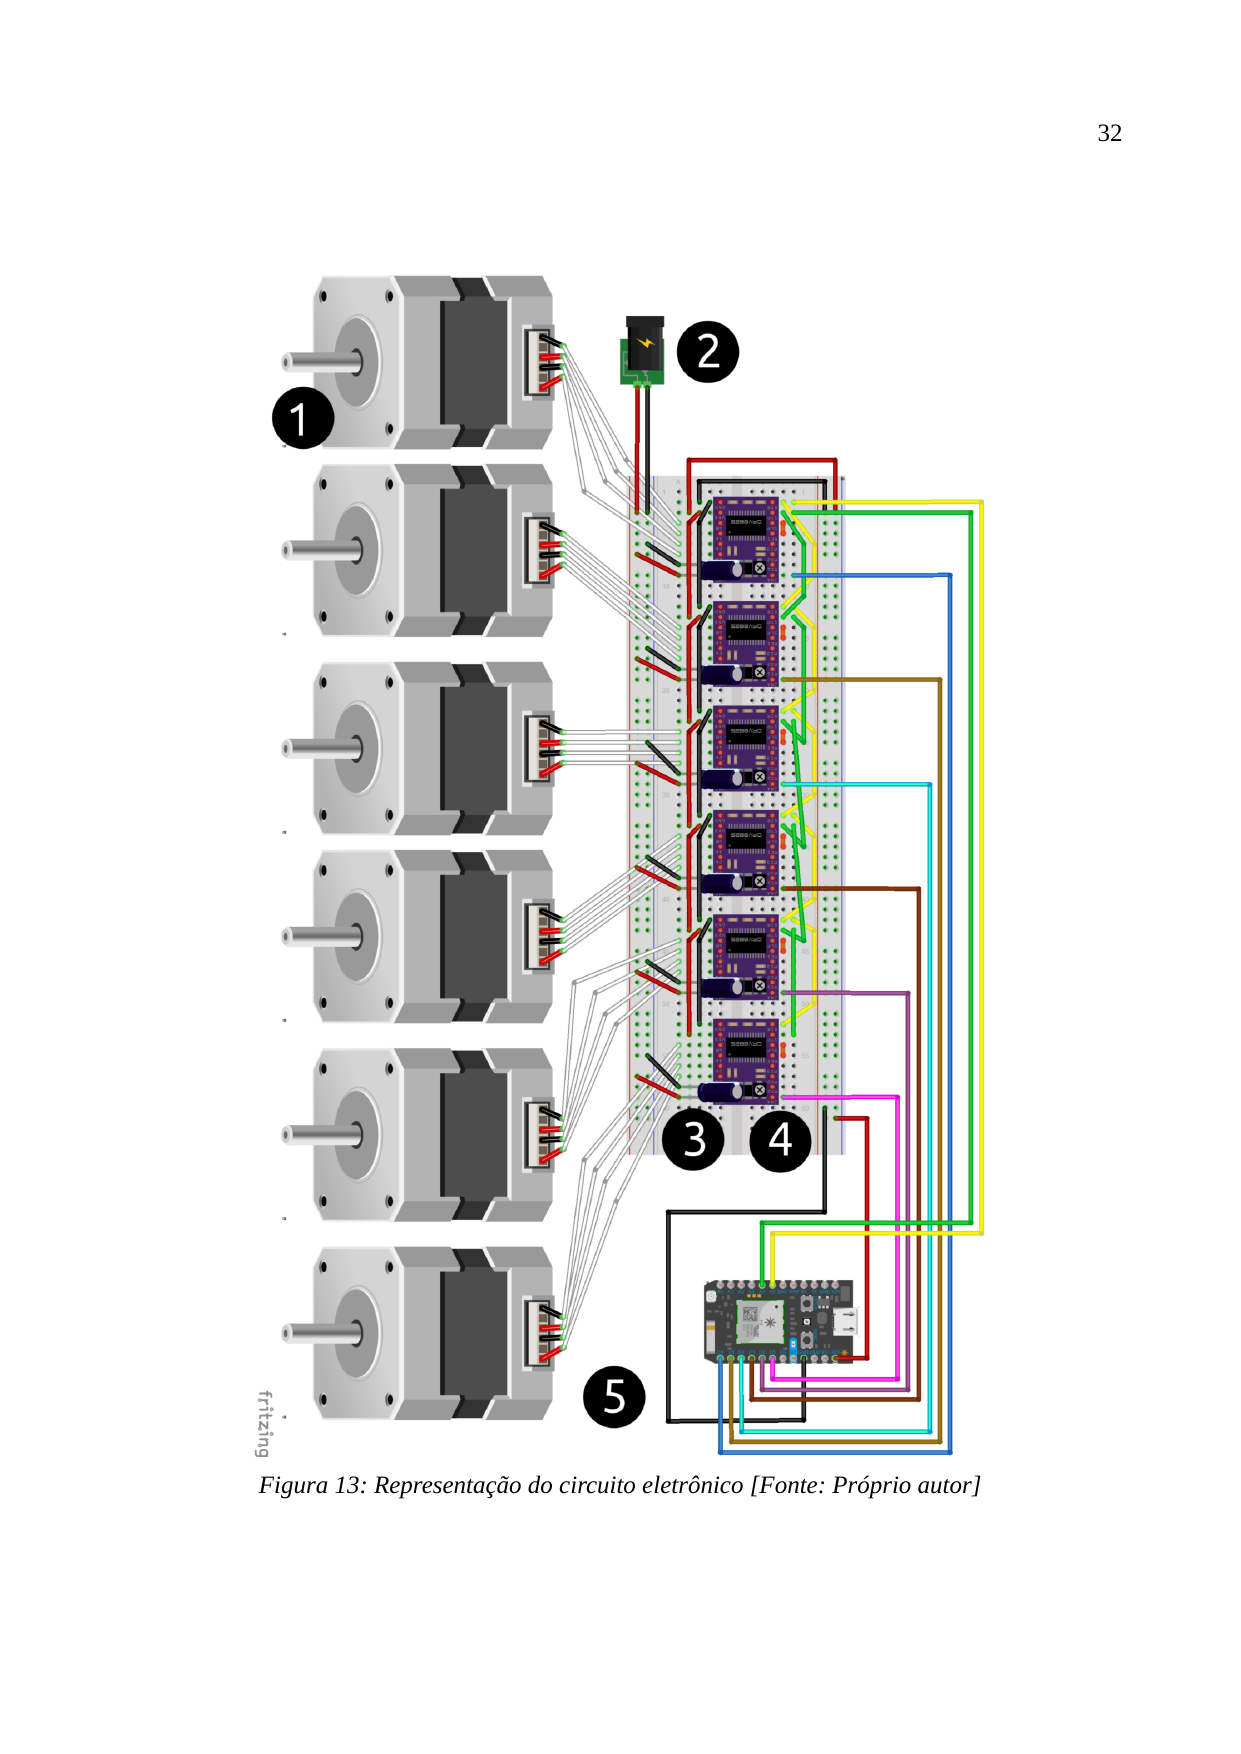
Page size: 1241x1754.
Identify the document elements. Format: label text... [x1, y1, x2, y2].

picture [254, 275, 986, 1457]
text Figura 13: Representação do circuito eletrônico [Fonte: Próprio autor] [254, 1457, 986, 1499]
